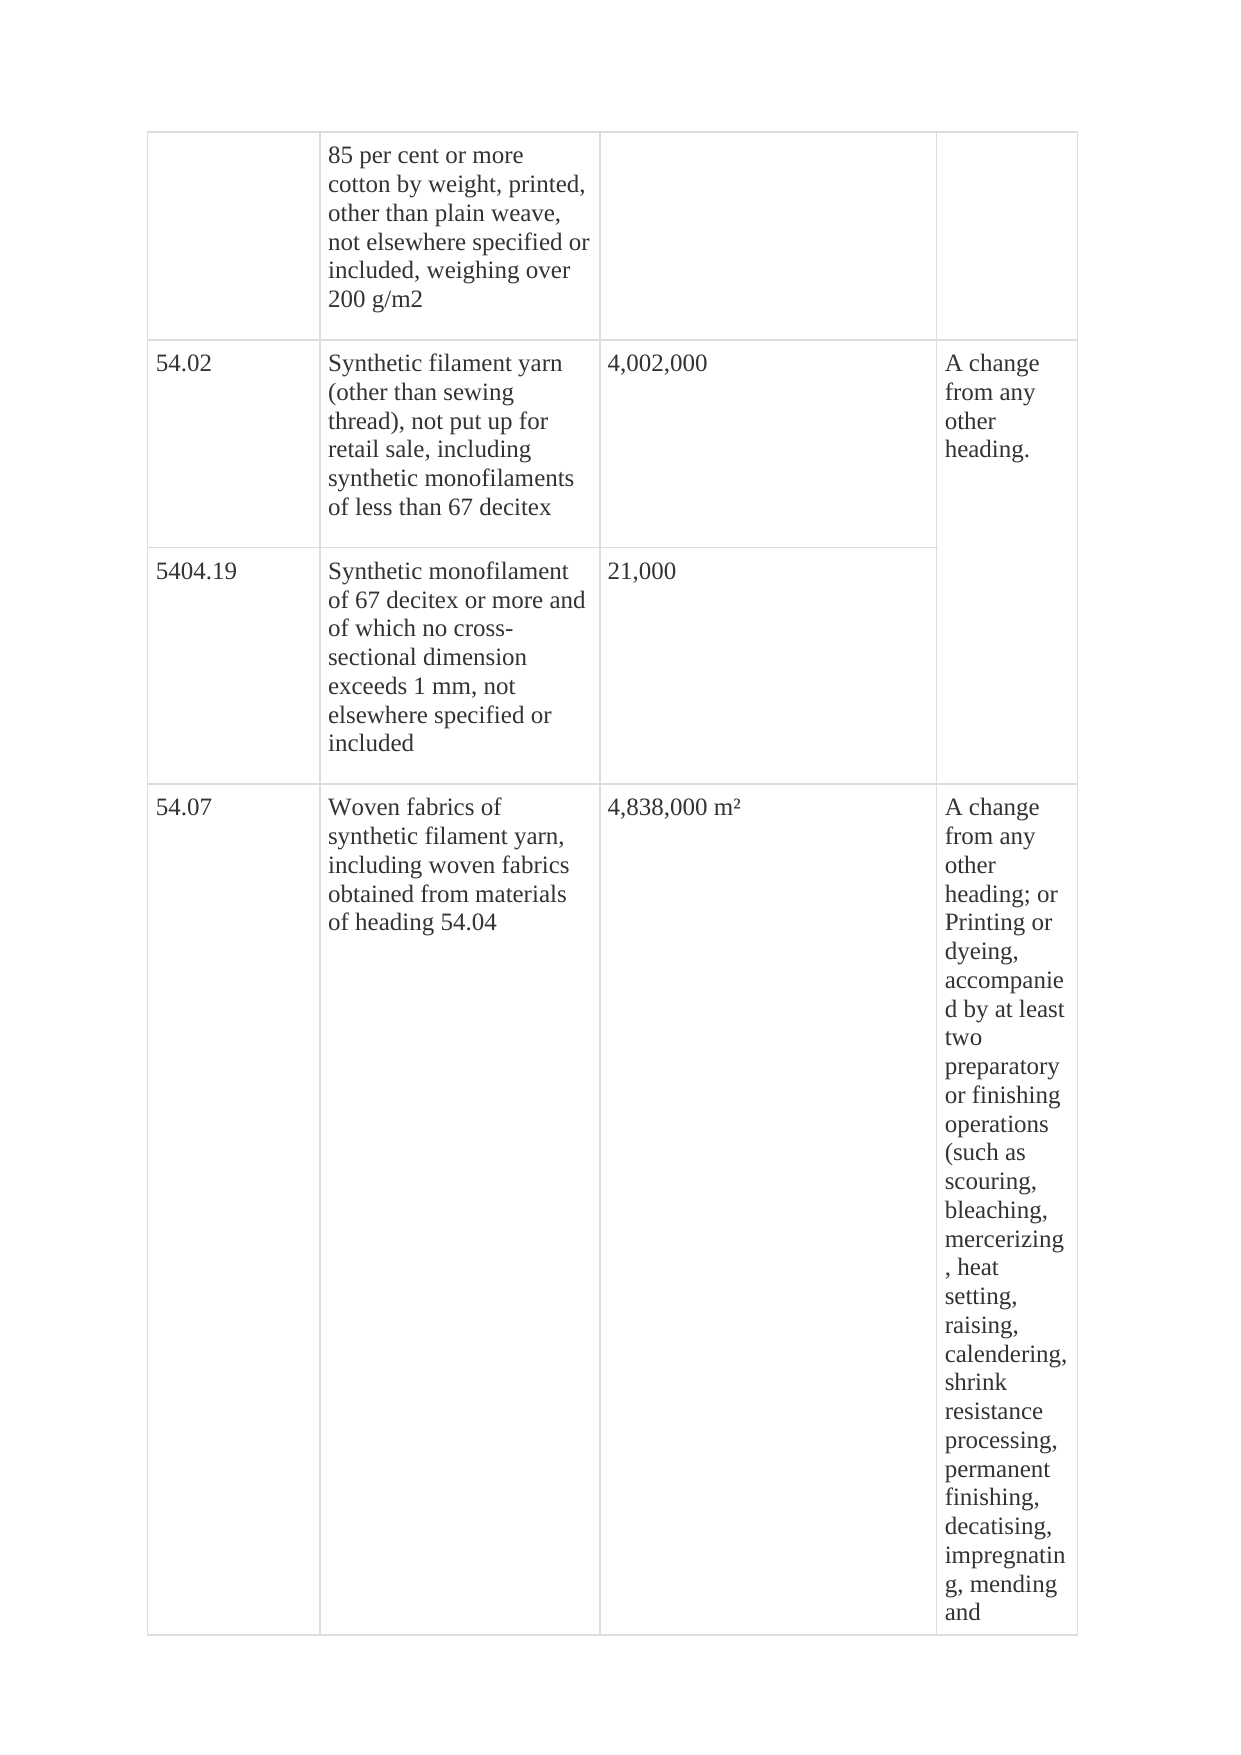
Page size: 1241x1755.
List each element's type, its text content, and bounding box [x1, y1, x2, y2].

table_cell [148, 133, 319, 339]
table_cell 4,838,000 m² [601, 785, 936, 1634]
table_cell [601, 133, 936, 339]
table_cell Synthetic monofilament of 67 decitex or more and of which no cross-sectional dimension exceeds 1 mm, not elsewhere specified or included [321, 548, 599, 783]
table_cell 5404.19 [148, 548, 319, 783]
table_cell Woven fabrics of synthetic filament yarn, including woven fabrics obtained from materials of heading 54.04 [321, 785, 599, 1634]
table_cell A change from any other heading; or Printing or dyeing, accompanied by at least two preparatory or finishing operations (such as scouring, bleaching, mercerizing, heat setting, raising, calendering, shrink resistance processing, permanent finishing, decatising, impregnating, mending and [937, 785, 1077, 1634]
table_cell Synthetic filament yarn (other than sewing thread), not put up for retail sale, including synthetic monofilaments of less than 67 decitex [321, 341, 599, 547]
table_cell [937, 133, 1077, 339]
table_cell 85 per cent or more cotton by weight, printed, other than plain weave, not elsewhere specified or included, weighing over 200 g/m2 [321, 133, 599, 339]
table_cell 4,002,000 [601, 341, 936, 547]
table_cell 21,000 [601, 548, 936, 783]
table_cell A change from any other heading. [937, 341, 1077, 783]
table_cell 54.07 [148, 785, 319, 1634]
table_cell 54.02 [148, 341, 319, 547]
